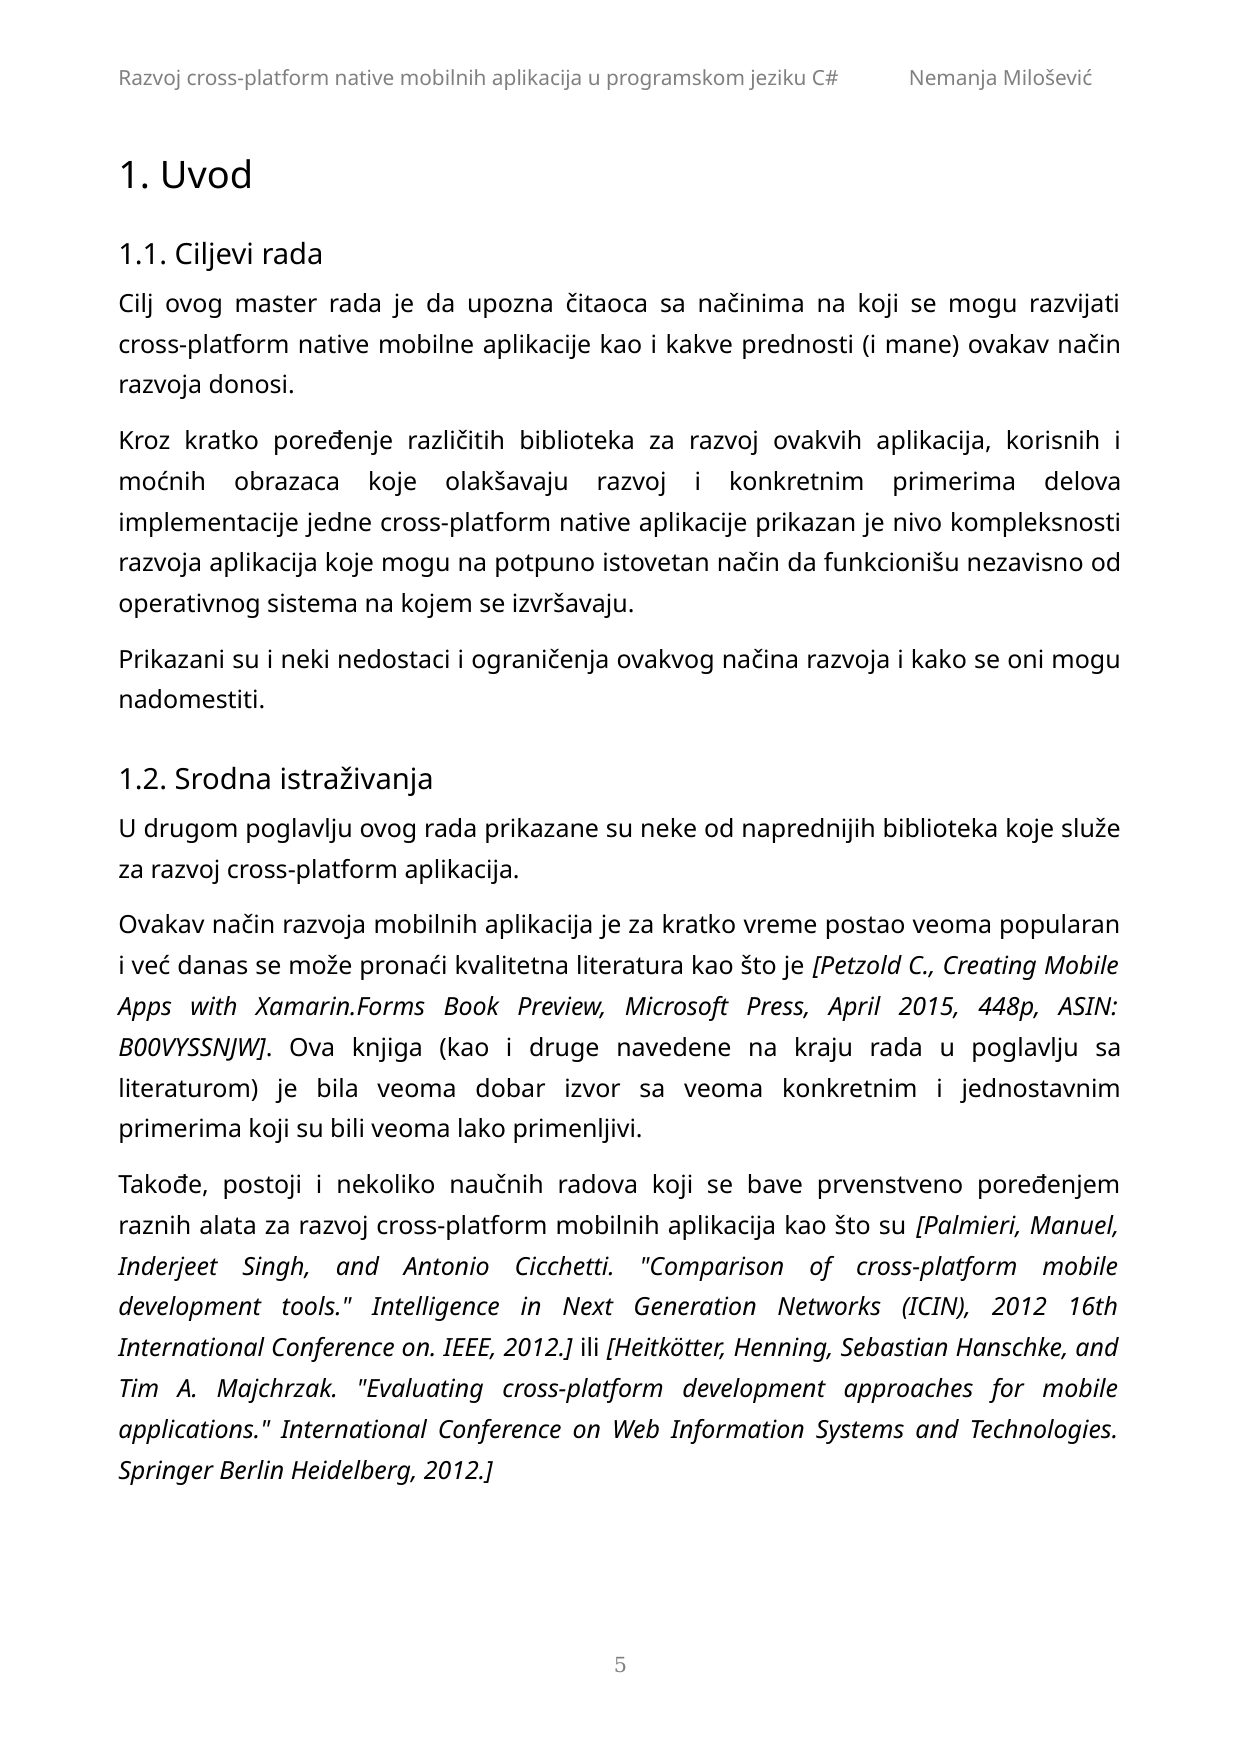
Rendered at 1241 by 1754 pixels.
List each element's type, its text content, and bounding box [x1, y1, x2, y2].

text Ovakav način razvoja mobilnih aplikacija je za kratko vreme postao veoma popularan i već danas se može pronaći kvalitetna literatura kao što je [Petzold C., Creating Mobile Apps with Xamarin.Forms Book Preview, Microsoft Press, April 2015, 448p, ASIN: B00VYSSNJW]. Ova knjiga (kao i druge navedene na kraju rada u poglavlju sa literaturom) je bila veoma dobar izvor sa veoma konkretnim i jednostavnim primerima koji su bili veoma lako primenljivi. [118, 907, 1122, 1145]
subtitle 1.1. Ciljevi rada [118, 233, 1122, 273]
text Prikazani su i neki nedostaci i ograničenja ovakvog načina razvoja i kako se oni mogu nadomestiti. [118, 641, 1122, 716]
text Kroz kratko poređenje različitih biblioteka za razvoj ovakvih aplikacija, korisnih i moćnih obrazaca koje olakšavaju razvoj i konkretnim primerima delova implementacije jedne cross-platform native aplikacije prikazan je nivo kompleksnosti razvoja aplikacija koje mogu na potpuno istovetan način da funkcionišu nezavisno od operativnog sistema na kojem se izvršavaju. [118, 423, 1122, 620]
subtitle 1.2. Srodna istraživanja [118, 758, 1122, 798]
text Takođe, postoji i nekoliko naučnih radova koji se bave prvenstveno poređenjem raznih alata za razvoj cross-platform mobilnih aplikacija kao što su [Palmieri, Manuel, Inderjeet Singh, and Antonio Cicchetti. "Comparison of cross-platform mobile development tools." Intelligence in Next Generation Networks (ICIN), 2012 16th International Conference on. IEEE, 2012.] ili [Heitkötter, Henning, Sebastian Hanschke, and Tim A. Majchrzak. "Evaluating cross-platform development approaches for mobile applications." International Conference on Web Information Systems and Technologies. Springer Berlin Heidelberg, 2012.] [118, 1166, 1122, 1486]
subtitle 1. Uvod [118, 148, 1122, 200]
text Cilj ovog master rada je da upozna čitaoca sa načinima na koji se mogu razvijati cross-platform native mobilne aplikacije kao i kakve prednosti (i mane) ovakav način razvoja donosi. [118, 286, 1122, 401]
text U drugom poglavlju ovog rada prikazane su neke od naprednijih biblioteka koje služe za razvoj cross-platform aplikacija. [118, 811, 1122, 886]
